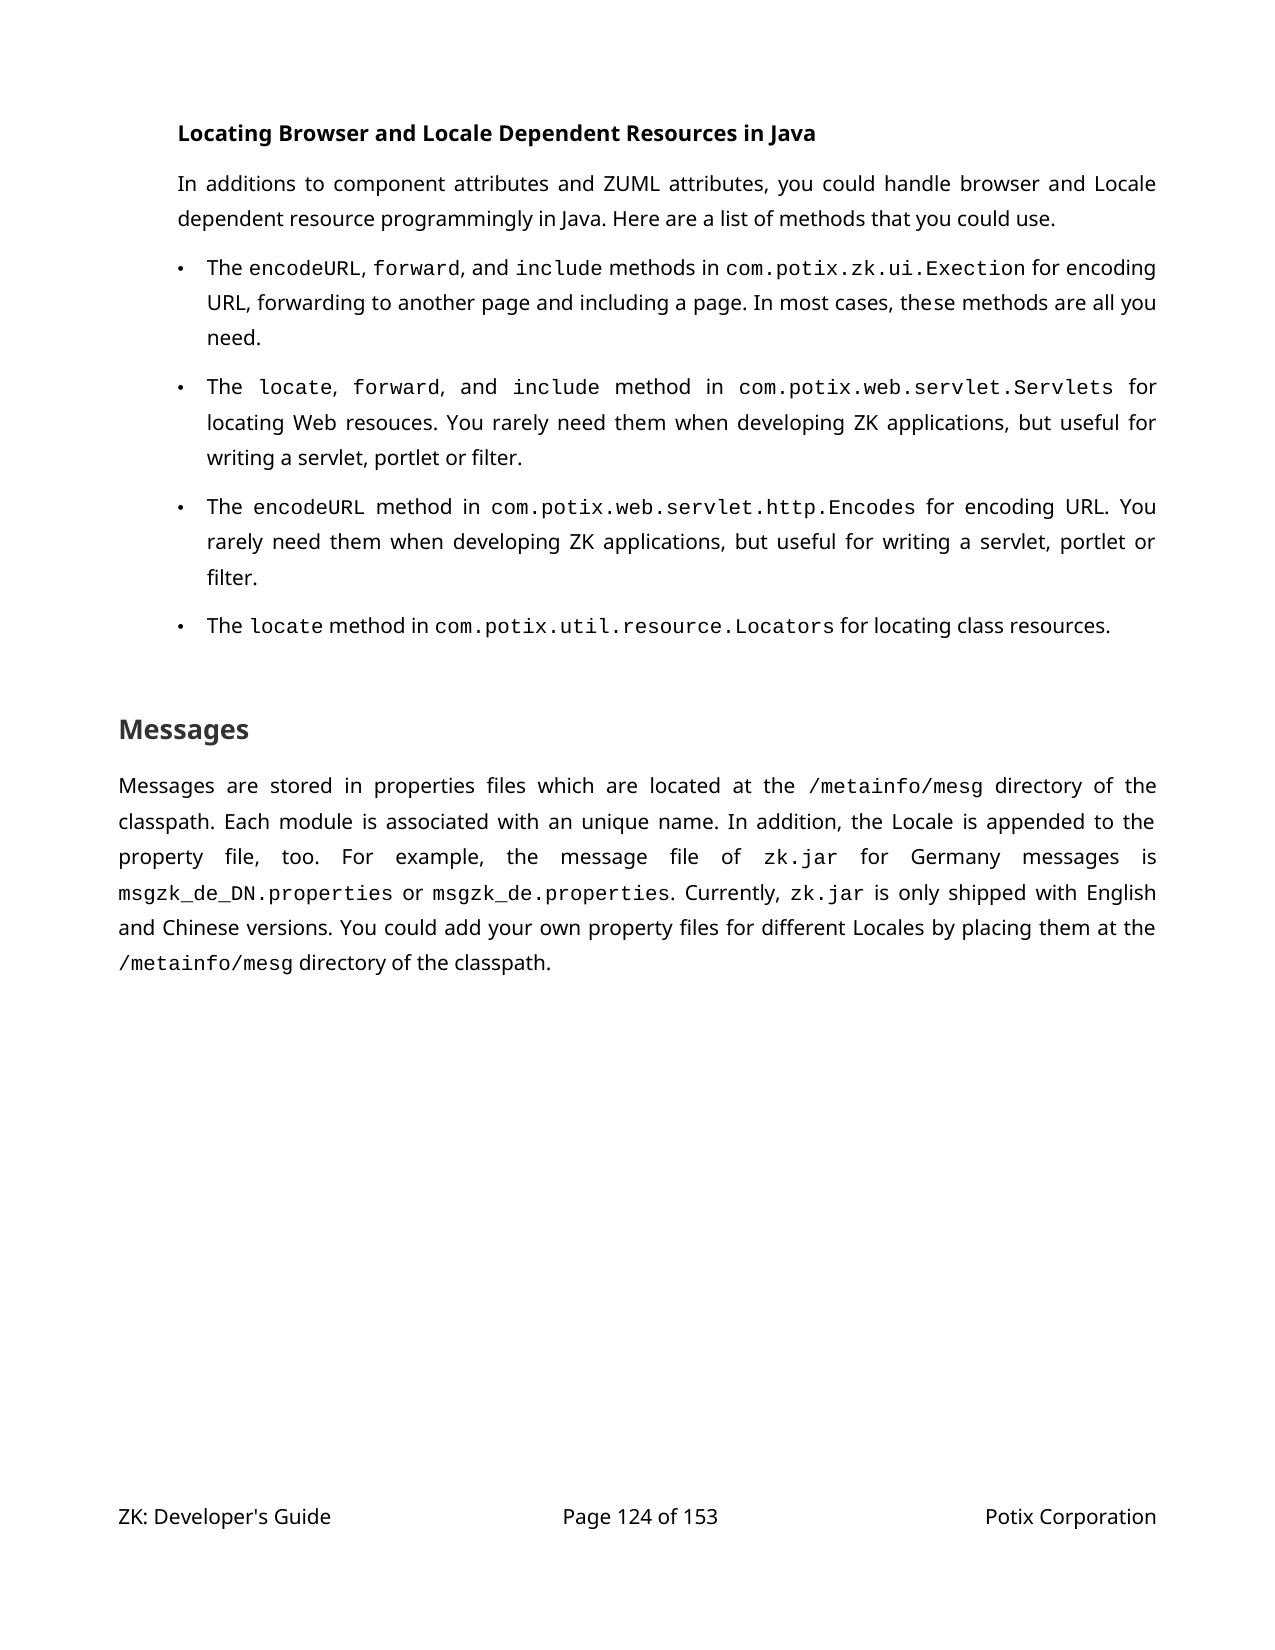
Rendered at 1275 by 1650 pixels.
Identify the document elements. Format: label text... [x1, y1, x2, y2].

subtitle Locating Browser and Locale Dependent Resources in Java [177, 118, 1157, 148]
text Messages are stored in properties files which are located at the /metainfo/mesg directory of the classpath. Each module is associated with an unique name. In addition, the Locale is appended to the property file, too. For example, the message file of zk.jar for Germany messages is msgzk_de_DN.properties or msgzk_de.properties. Currently, zk.jar is only shipped with English and Chinese versions. You could add your own property files for different Locales by placing them at the /metainfo/mesg directory of the classpath. [118, 771, 1157, 977]
list The encodeURL, forward, and include methods in com.potix.zk.ui.Exection for encoding URL, forwarding to another page and including a page. In most cases, these methods are all you need. [177, 253, 1157, 352]
list The locate, forward, and include method in com.potix.web.servlet.Servlets for locating Web resouces. You rarely need them when developing ZK applications, but useful for writing a servlet, portlet or filter. [177, 372, 1157, 471]
list The locate method in com.potix.util.resource.Locators for locating class resources. [177, 612, 1157, 640]
list The encodeURL method in com.potix.web.servlet.http.Encodes for encoding URL. You rarely need them when developing ZK applications, but useful for writing a servlet, portlet or filter. [177, 492, 1157, 591]
subtitle Messages [118, 711, 1157, 748]
text In additions to component attributes and ZUML attributes, you could handle browser and Locale dependent resource programmingly in Java. Here are a list of methods that you could use. [177, 169, 1157, 232]
